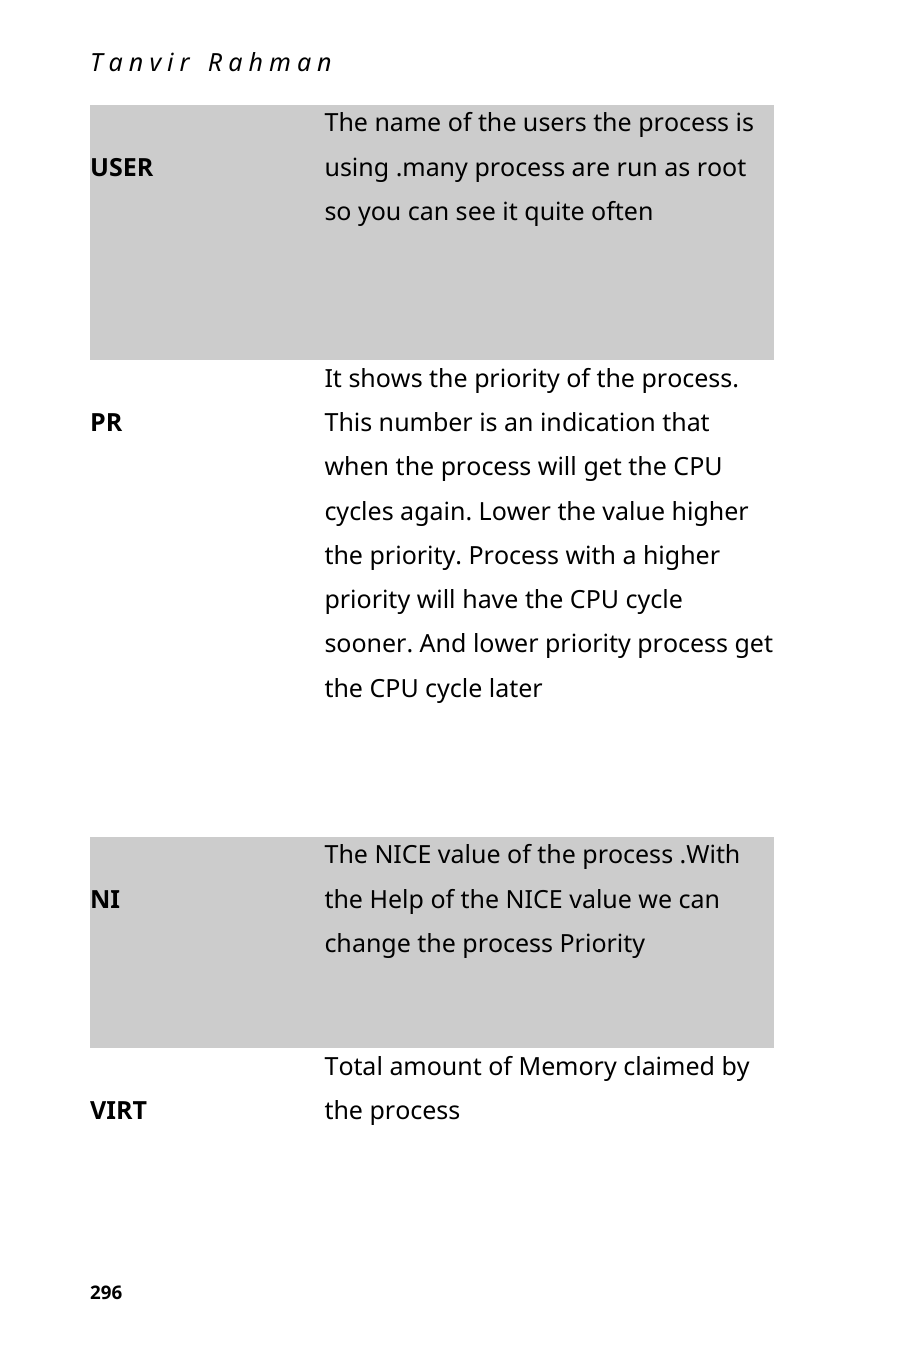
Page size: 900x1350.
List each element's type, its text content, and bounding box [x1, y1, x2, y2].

table_cell The name of the users the process is using .many process are run as root so you can see it quite often [324, 105, 774, 360]
table_cell The NICE value of the process .With the Help of the NICE value we can change the process Priority [324, 837, 774, 1048]
table_cell Total amount of Memory claimed by the process [324, 1048, 774, 1215]
table_cell PR [90, 360, 324, 837]
table_cell USER [90, 105, 324, 360]
table_cell VIRT [90, 1048, 324, 1215]
table_cell It shows the priority of the process. This number is an indication that when the process will get the CPU cycles again. Lower the value higher the priority. Process with a higher priority will have the CPU cycle sooner. And lower priority process get the CPU cycle later [324, 360, 774, 837]
table_cell NI [90, 837, 324, 1048]
